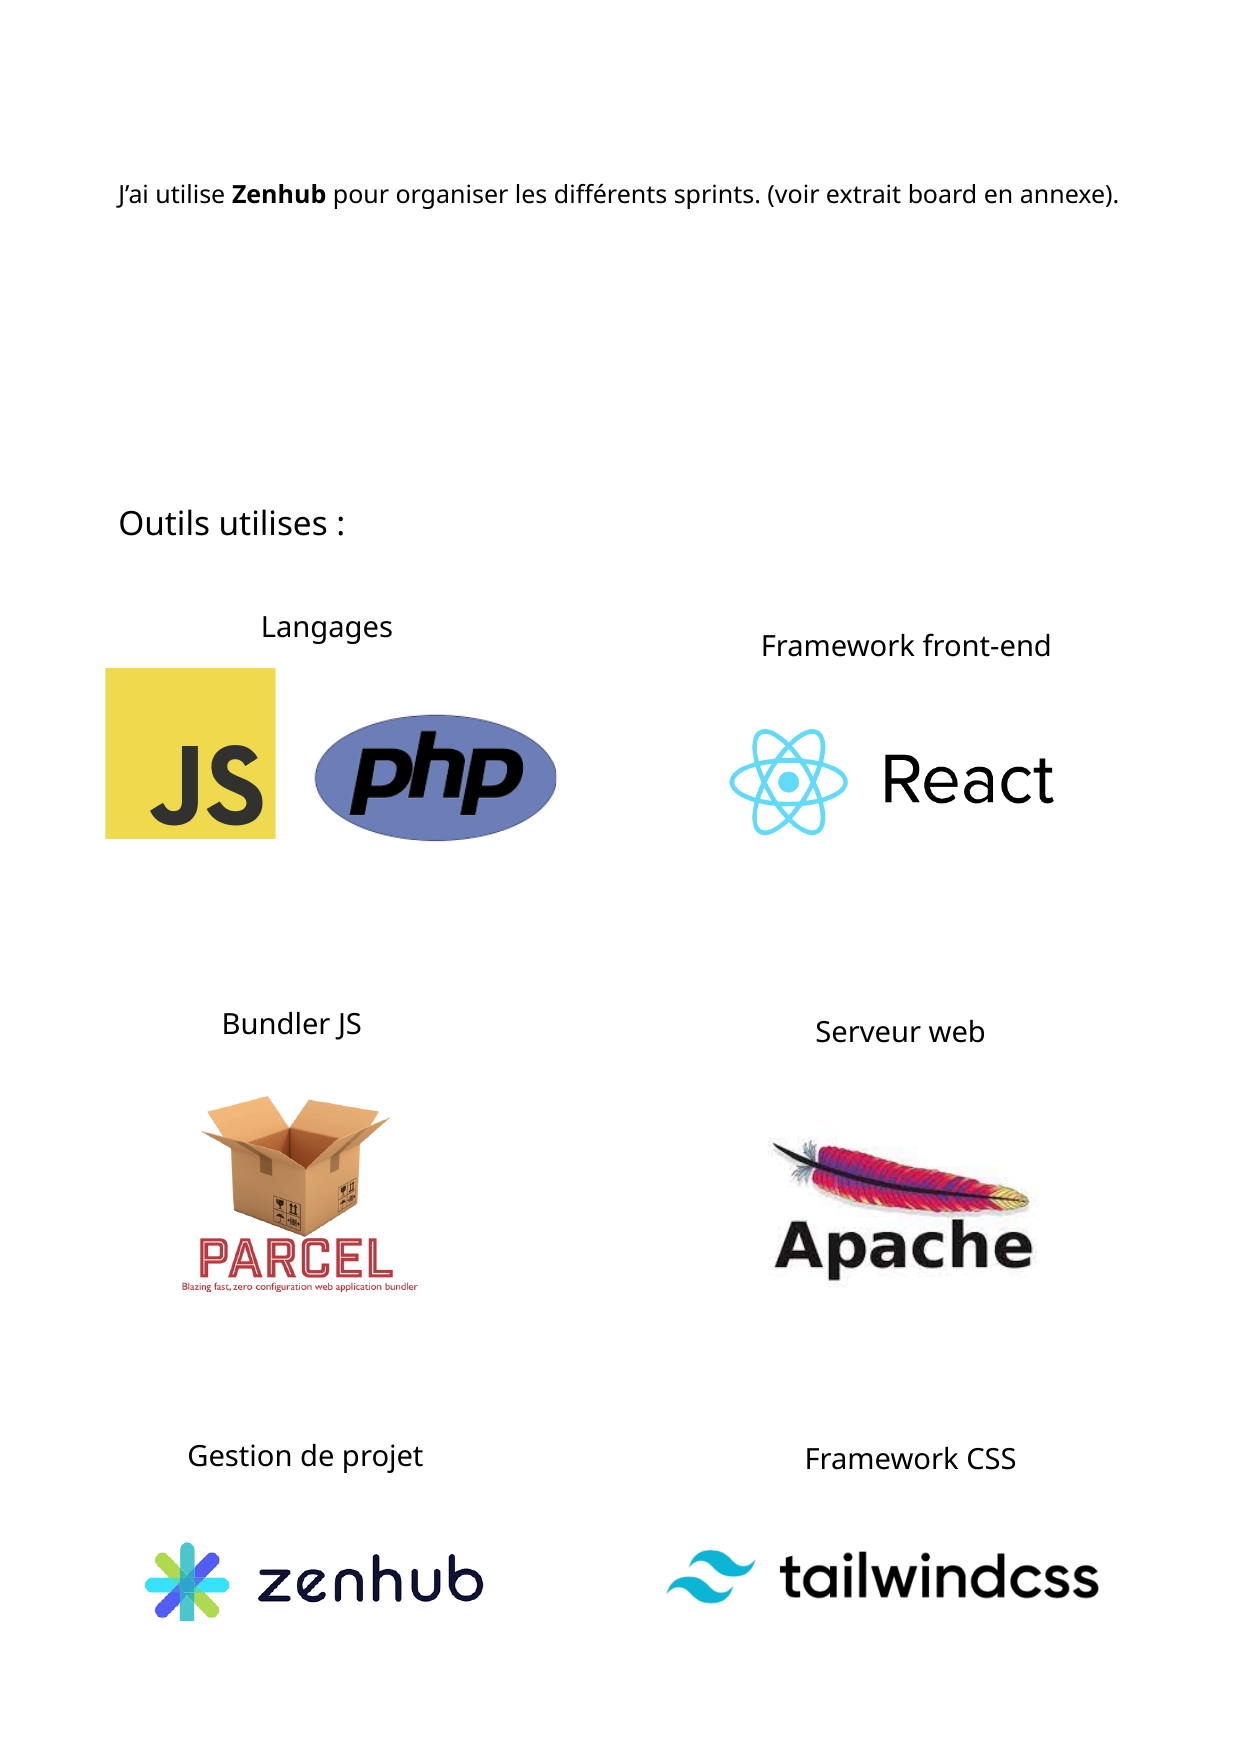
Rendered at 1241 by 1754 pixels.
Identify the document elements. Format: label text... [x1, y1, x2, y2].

picture [174, 1093, 422, 1327]
text Outils utilises : [118, 500, 1122, 545]
picture [649, 1529, 1108, 1636]
picture [700, 706, 1119, 844]
picture [698, 1107, 1095, 1292]
picture [308, 690, 557, 858]
picture [144, 1542, 484, 1621]
text J’ai utilise Zenhub pour organiser les différents sprints. (voir extrait board en annexe). [118, 176, 1122, 210]
picture [105, 668, 276, 839]
